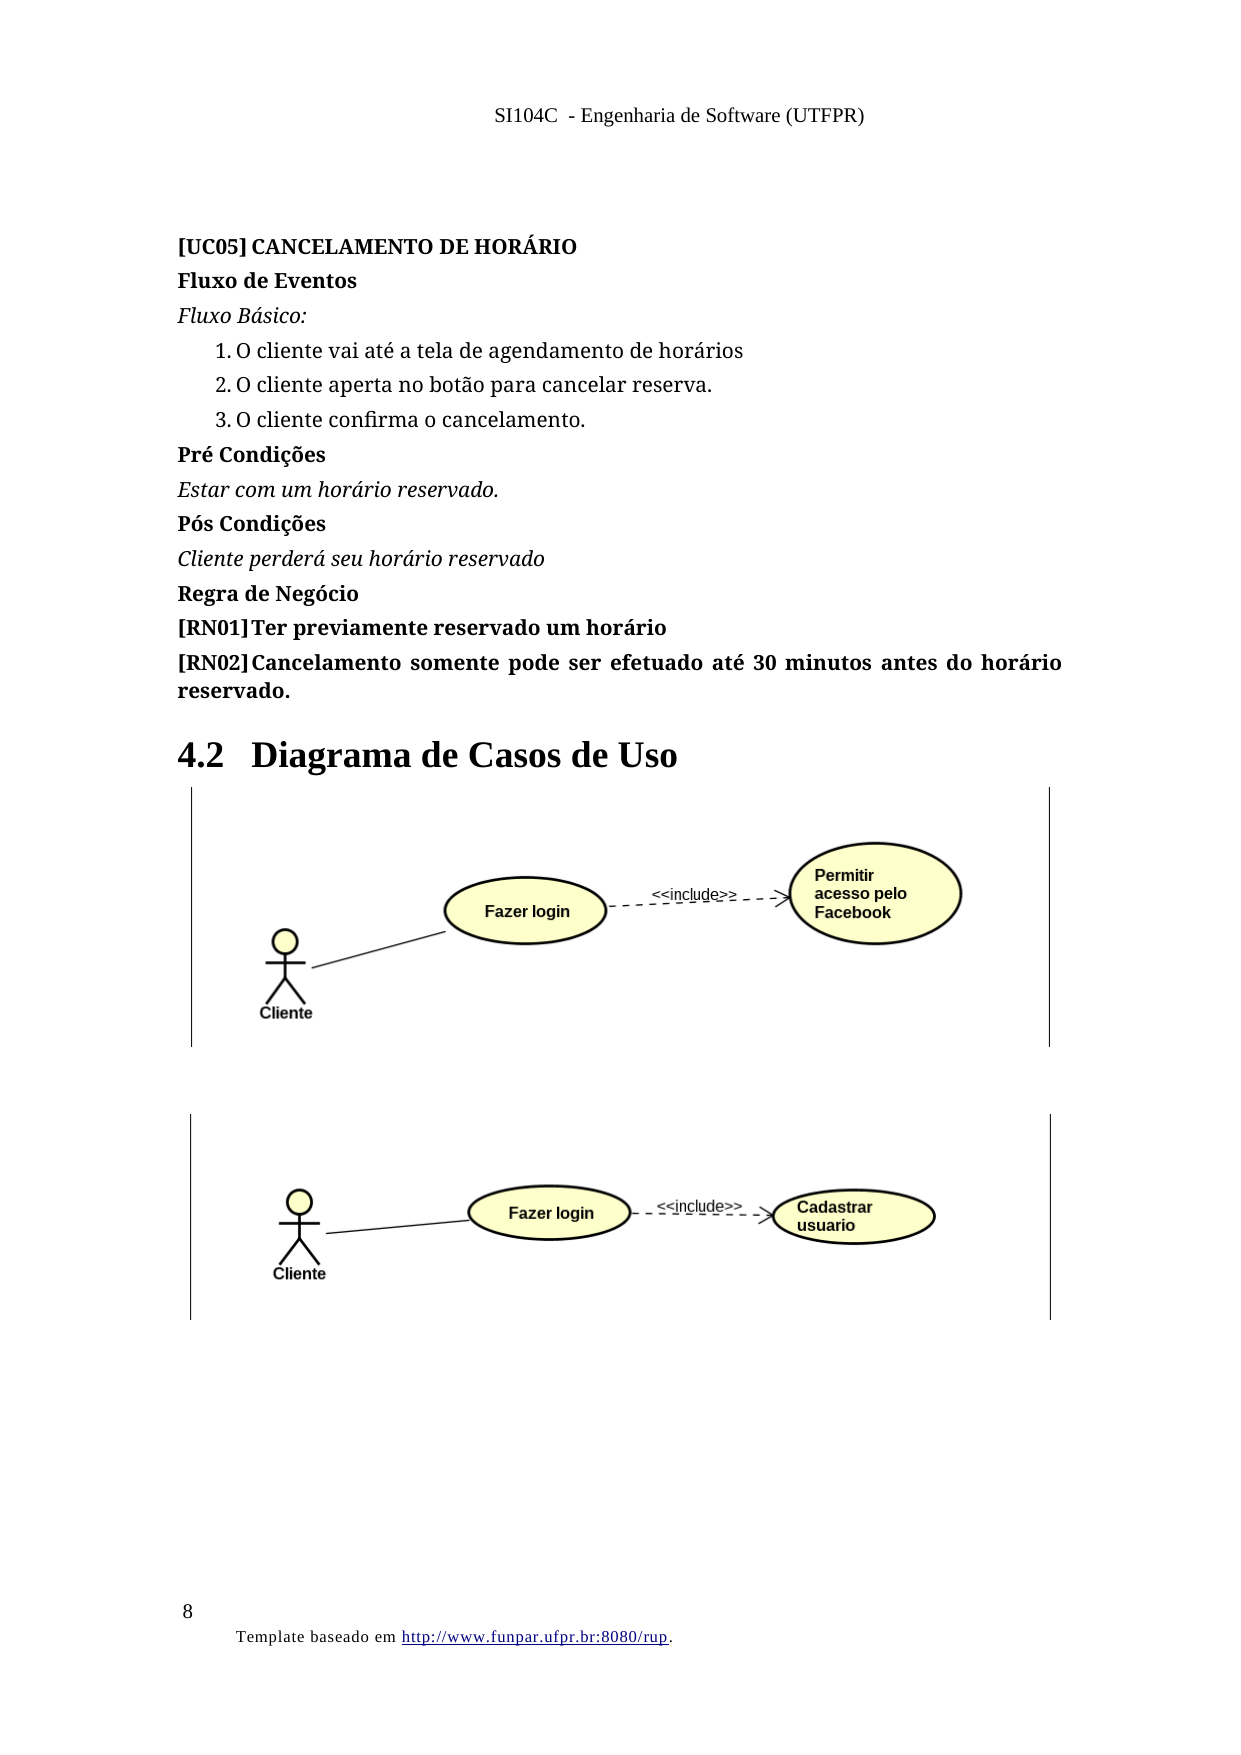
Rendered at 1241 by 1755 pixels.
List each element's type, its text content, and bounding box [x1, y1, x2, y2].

text Estar com um horário reservado. [177, 475, 1061, 503]
picture [178, 787, 1063, 1047]
list Cancelamento somente pode ser efetuado até 30 minutos antes do horário reservado. [177, 648, 1063, 705]
text Pré Condições [177, 440, 1061, 468]
list O cliente aperta no botão para cancelar reserva. [215, 371, 1063, 399]
text Regra de Negócio [177, 579, 1061, 607]
text Cliente perderá seu horário reservado [177, 544, 1061, 572]
subtitle Diagrama de Casos de Uso [177, 732, 1063, 775]
list [UC05] CANCELAMENTO DE HORÁRIO [177, 232, 1063, 260]
text Fluxo Básico: [177, 301, 1061, 330]
text Fluxo de Eventos [177, 267, 1061, 295]
text Pós Condições [177, 509, 1061, 538]
picture [177, 1114, 1064, 1320]
list O cliente confirma o cancelamento. [215, 405, 1063, 434]
list Ter previamente reservado um horário [177, 613, 1063, 642]
list O cliente vai até a tela de agendamento de horários [215, 336, 1063, 364]
